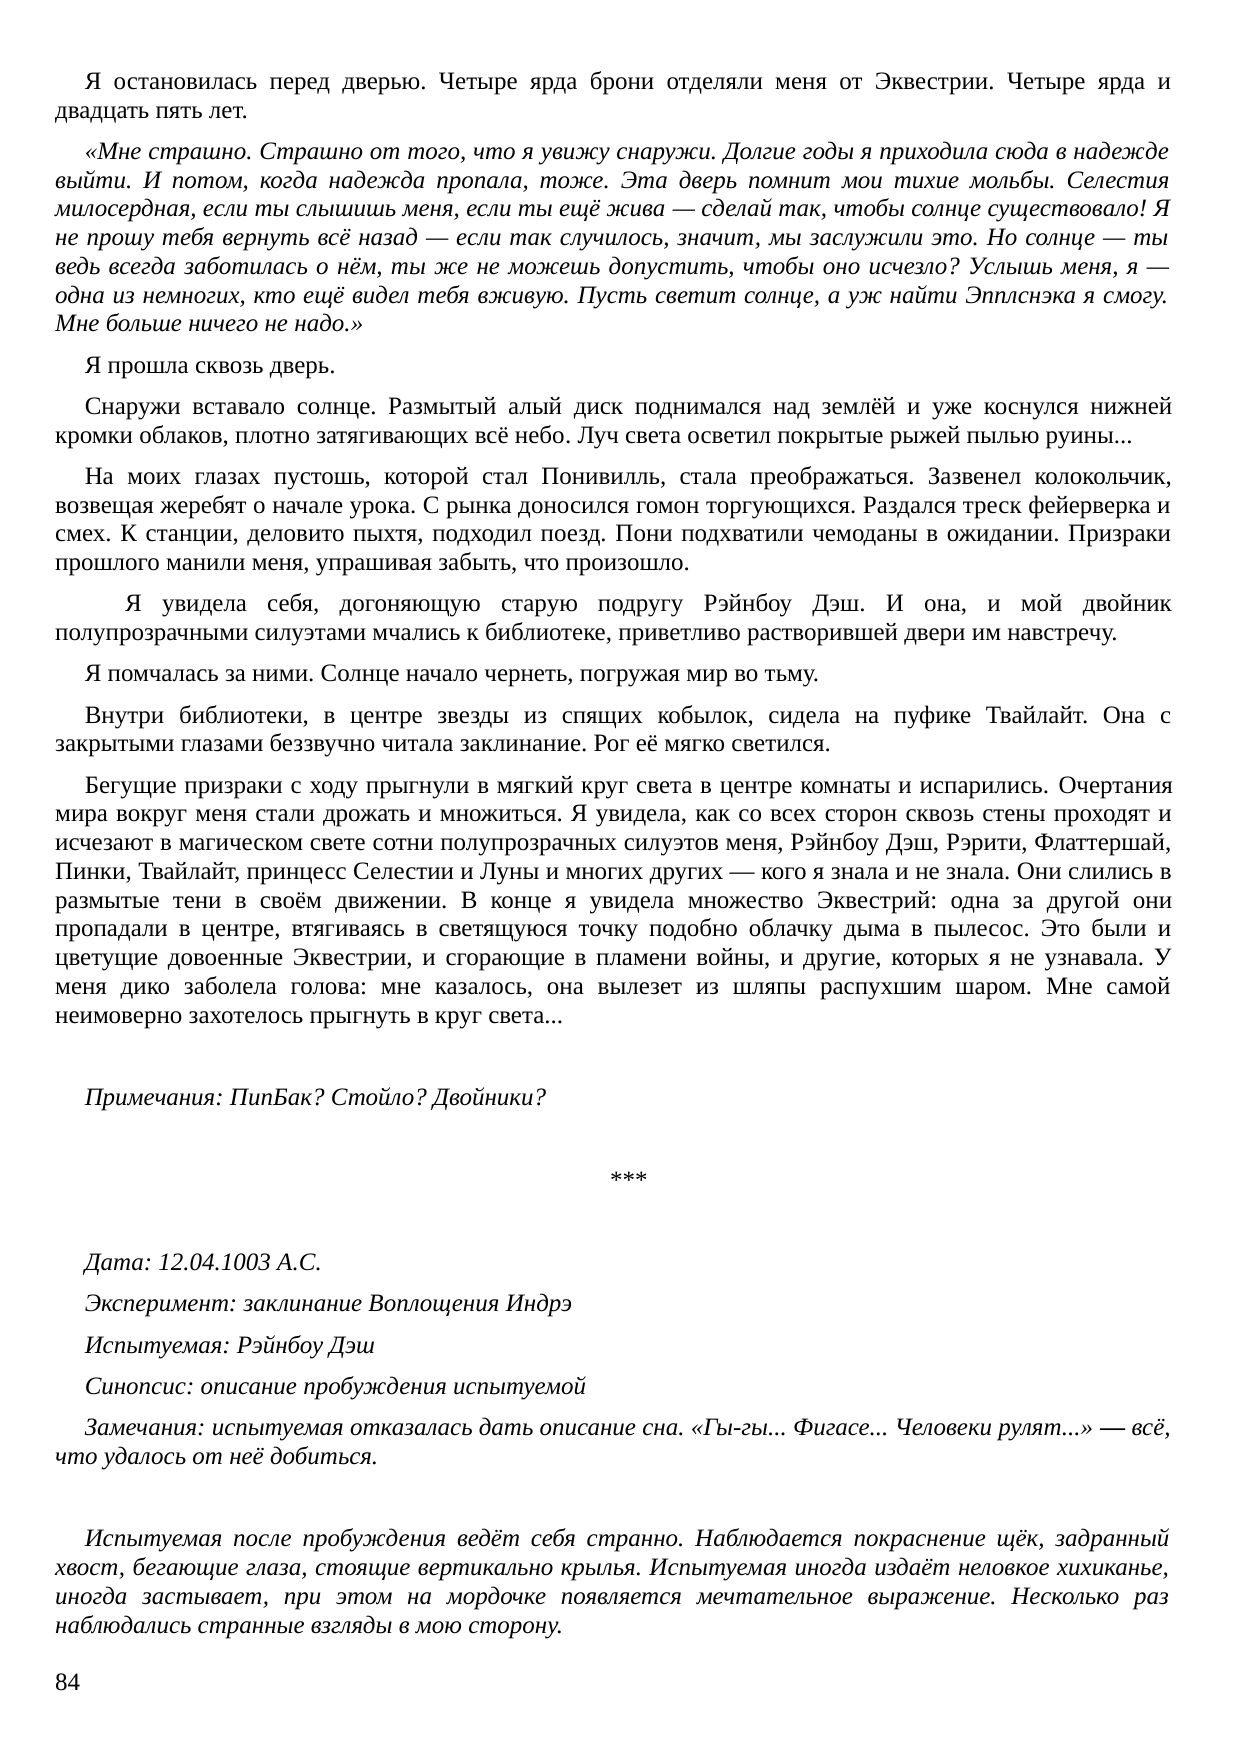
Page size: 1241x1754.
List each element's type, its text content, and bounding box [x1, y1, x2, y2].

text Замечания: испытуемая отказалась дать описание сна. «Гы-гы... Фигасе... Человеки рулят...» — всё, что удалось от неё добиться. [55, 1412, 1173, 1470]
text Испытуемая после пробуждения ведёт себя странно. Наблюдается покраснение щёк, задранный хвост, бегающие глаза, стоящие вертикально крылья. Испытуемая иногда издаёт неловкое хихиканье, иногда застывает, при этом на мордочке появляется мечтательное выражение. Несколько раз наблюдались странные взгляды в мою сторону. [55, 1523, 1173, 1638]
text Бегущие призраки с ходу прыгнули в мягкий круг света в центре комнаты и испарились. Очертания мира вокруг меня стали дрожать и множиться. Я увидела, как со всех сторон сквозь стены проходят и исчезают в магическом свете сотни полупрозрачных силуэтов меня, Рэйнбоу Дэш, Рэрити, Флаттершай, Пинки, Твайлайт, принцесс Селестии и Луны и многих других — кого я знала и не знала. Они слились в размытые тени в своём движении. В конце я увидела множество Эквестрий: одна за другой они пропадали в центре, втягиваясь в светящуюся точку подобно облачку дыма в пылесос. Это были и цветущие довоенные Эквестрии, и сгорающие в пламени войны, и другие, которых я не узнавала. У меня дико заболела голова: мне казалось, она вылезет из шляпы распухшим шаром. Мне самой неимоверно захотелось прыгнуть в круг света... [55, 770, 1173, 1028]
text Синопсис: описание пробуждения испытуемой [55, 1371, 1173, 1400]
text Снаружи вставало солнце. Размытый алый диск поднимался над землёй и уже коснулся нижней кромки облаков, плотно затягивающих всё небо. Луч света осветил покрытые рыжей пылью руины... [55, 391, 1173, 448]
text Испытуемая: Рэйнбоу Дэш [55, 1330, 1173, 1358]
text Внутри библиотеки, в центре звезды из спящих кобылок, сидела на пуфике Твайлайт. Она с закрытыми глазами беззвучно читала заклинание. Рог её мягко светился. [55, 700, 1173, 757]
text Я прошла сквозь дверь. [55, 350, 1173, 378]
text Я увидела себя, догоняющую старую подругу Рэйнбоу Дэш. И она, и мой двойник полупрозрачными силуэтами мчались к библиотеке, приветливо растворившей двери им навстречу. [55, 588, 1173, 646]
text Я остановилась перед дверью. Четыре ярда брони отделяли меня от Эквестрии. Четыре ярда и двадцать пять лет. [55, 66, 1173, 123]
text *** [55, 1165, 1173, 1193]
text На моих глазах пустошь, которой стал Понивилль, стала преображаться. Зазвенел колокольчик, возвещая жеребят о начале урока. С рынка доносился гомон торгующихся. Раздался треск фейерверка и смех. К станции, деловито пыхтя, подходил поезд. Пони подхватили чемоданы в ожидании. Призраки прошлого манили меня, упрашивая забыть, что произошло. [55, 461, 1173, 576]
text «Мне страшно. Страшно от того, что я увижу снаружи. Долгие годы я приходила сюда в надежде выйти. И потом, когда надежда пропала, тоже. Эта дверь помнит мои тихие мольбы. Селестия милосердная, если ты слышишь меня, если ты ещё жива — сделай так, чтобы солнце существовало! Я не прошу тебя вернуть всё назад — если так случилось, значит, мы заслужили это. Но солнце — ты ведь всегда заботилась о нём, ты же не можешь допустить, чтобы оно исчезло? Услышь меня, я — одна из немногих, кто ещё видел тебя вживую. Пусть светит солнце, а уж найти Эпплснэка я смогу. Мне больше ничего не надо.» [55, 136, 1173, 337]
text Дата: 12.04.1003 А.С. [55, 1247, 1173, 1276]
text Примечания: ПипБак? Стойло? Двойники? [55, 1082, 1173, 1111]
text Я помчалась за ними. Солнце начало чернеть, погружая мир во тьму. [55, 658, 1173, 687]
text Эксперимент: заклинание Воплощения Индрэ [55, 1288, 1173, 1317]
